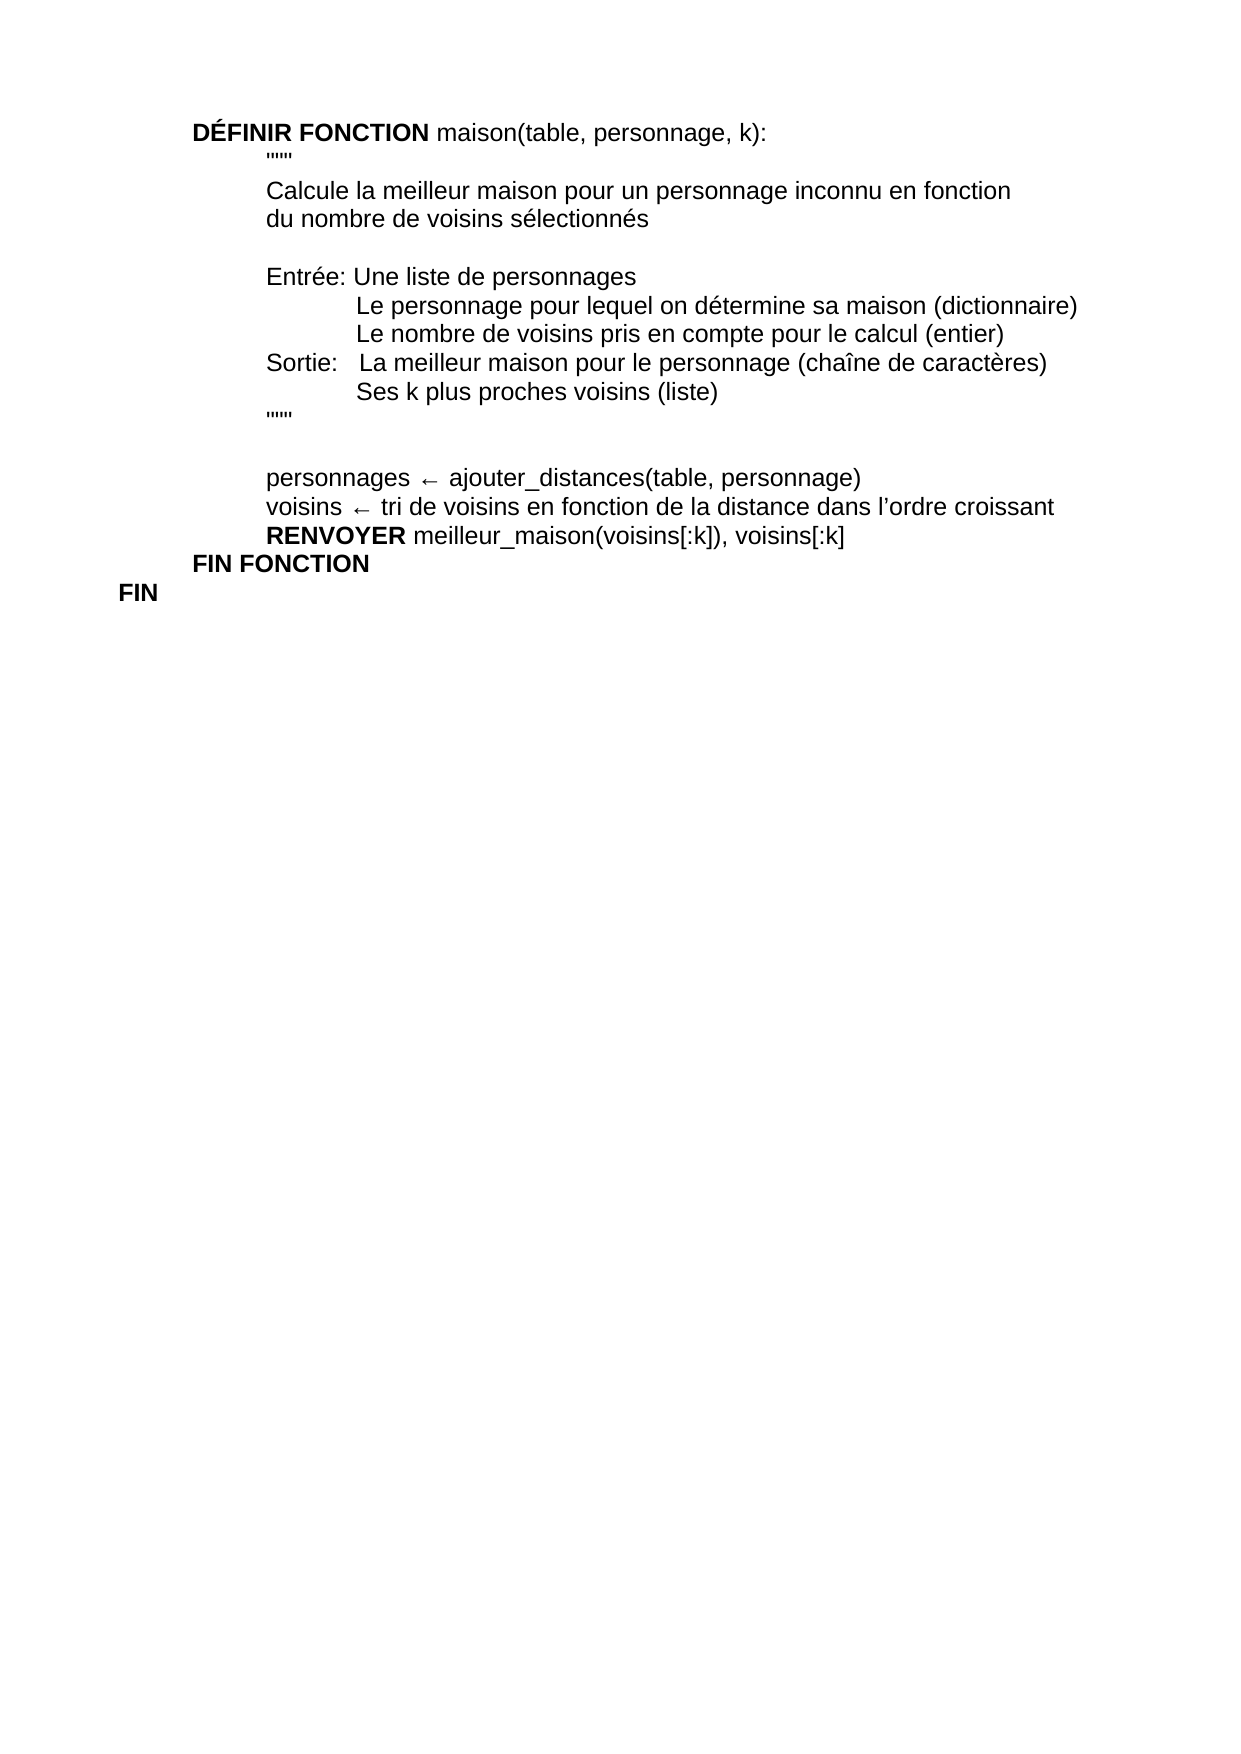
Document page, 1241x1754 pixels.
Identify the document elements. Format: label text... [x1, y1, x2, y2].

text """ [118, 147, 1122, 176]
text voisins ← tri de voisins en fonction de la distance dans l’ordre croissant [118, 492, 1122, 521]
text Le nombre de voisins pris en compte pour le calcul (entier) [118, 319, 1122, 348]
text du nombre de voisins sélectionnés [118, 204, 1122, 233]
text Le personnage pour lequel on détermine sa maison (dictionnaire) [118, 291, 1122, 319]
text Calcule la meilleur maison pour un personnage inconnu en fonction [118, 176, 1122, 204]
text RENVOYER meilleur_maison(voisins[:k]), voisins[:k] [118, 521, 1122, 549]
text Entrée: Une liste de personnages [118, 262, 1122, 291]
text FIN FONCTION [118, 549, 1122, 578]
text personnages ← ajouter_distances(table, personnage) [118, 463, 1122, 492]
text DÉFINIR FONCTION maison(table, personnage, k): [118, 118, 1122, 147]
text """ [118, 406, 1122, 434]
text Sortie: La meilleur maison pour le personnage (chaîne de caractères) [118, 348, 1122, 377]
text Ses k plus proches voisins (liste) [118, 377, 1122, 406]
text FIN [118, 578, 1122, 607]
